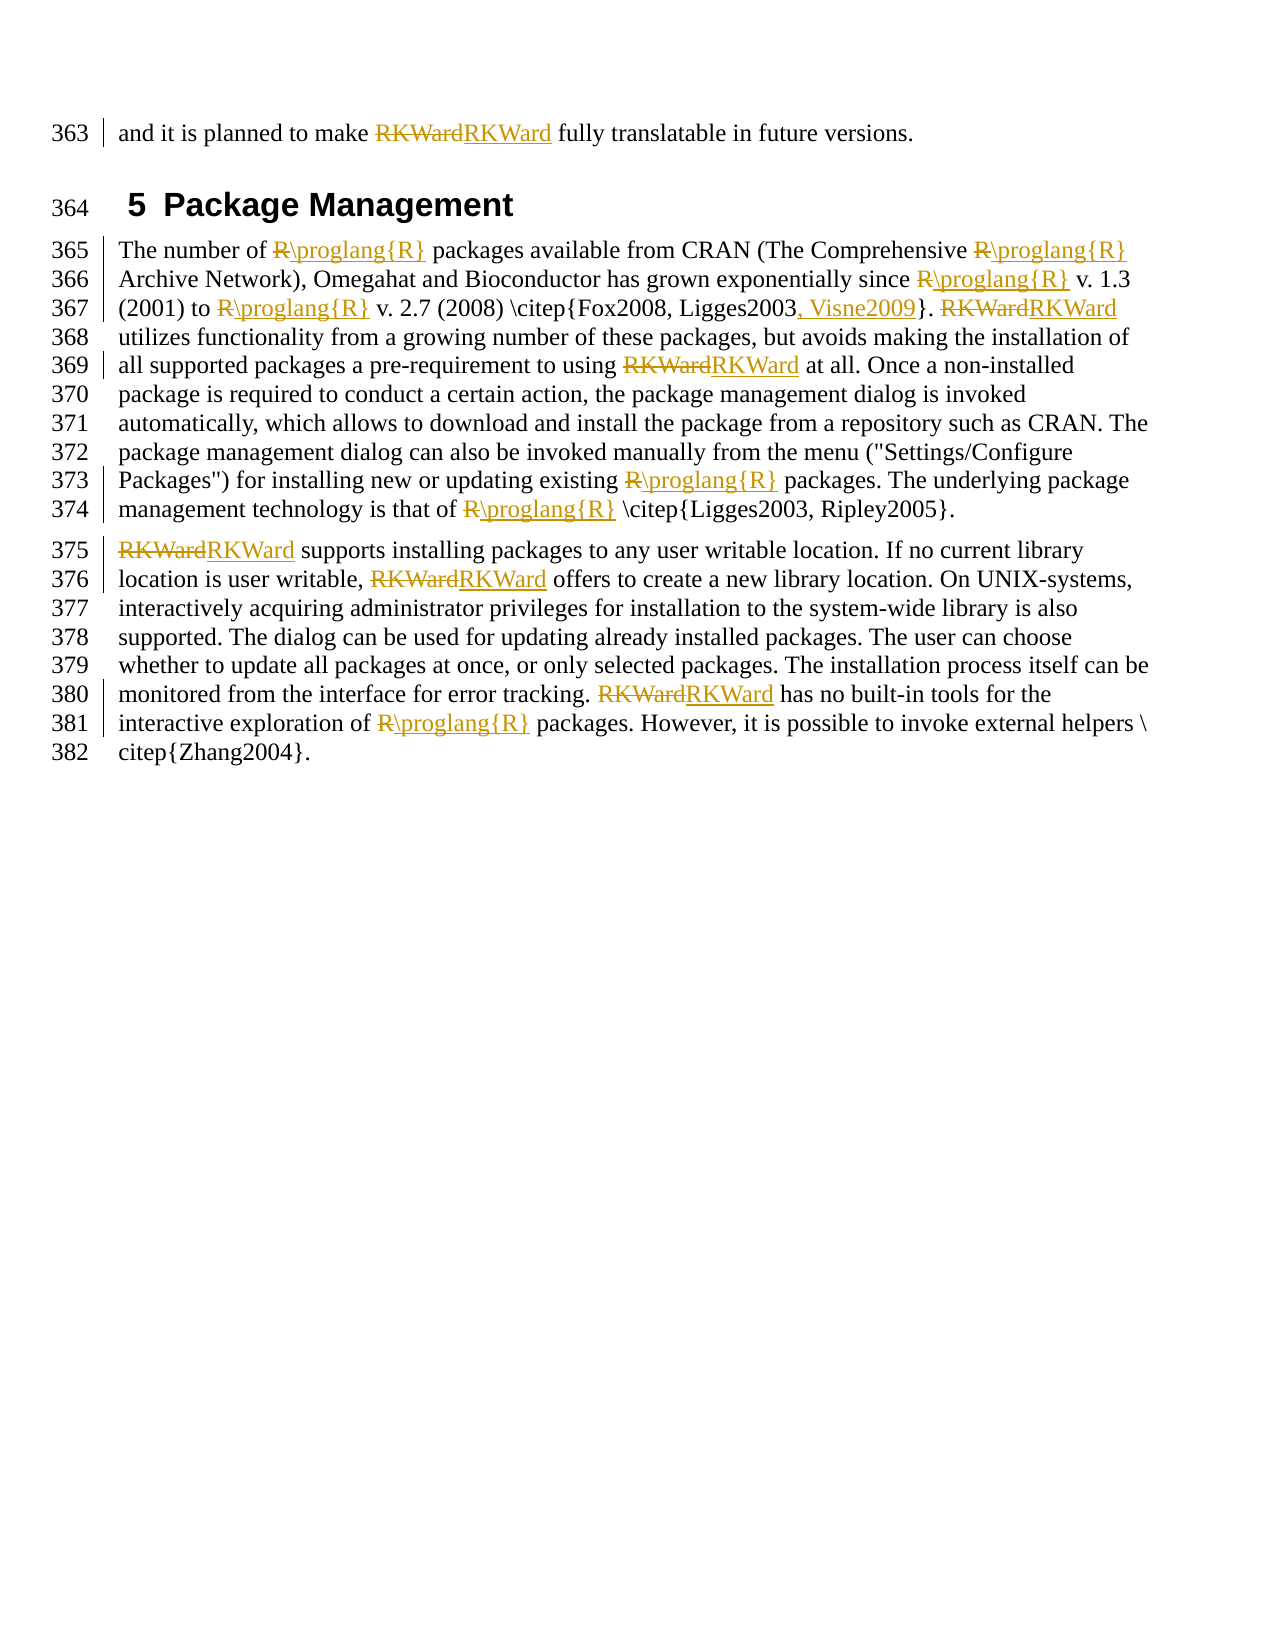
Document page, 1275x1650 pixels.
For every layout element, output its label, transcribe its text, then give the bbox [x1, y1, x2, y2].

text and it is planned to make RKWard fully translatable in future versions. [118, 118, 1157, 147]
text The number of \proglang{R} packages available from CRAN (The Comprehensive \proglang{R} Archive Network), Omegahat and Bioconductor has grown exponentially since \proglang{R} v. 1.3 (2001) to \proglang{R} v. 2.7 (2008) \citep{Fox2008, Ligges2003, Visne2009}. RKWard utilizes functionality from a growing number of these packages, but avoids making the installation of all supported packages a pre-requirement to using RKWard at all. Once a non-installed package is required to conduct a certain action, the package management dialog is invoked automatically, which allows to download and install the package from a repository such as CRAN. The package management dialog can also be invoked manually from the menu ("Settings/Configure Packages") for installing new or updating existing \proglang{R} packages. The underlying package management technology is that of \proglang{R} \citep{Ligges2003, Ripley2005}. [118, 236, 1157, 523]
text RKWard supports installing packages to any user writable location. If no current library location is user writable, RKWard offers to create a new library location. On UNIX-systems, interactively acquiring administrator privileges for installation to the system-wide library is also supported. The dialog can be used for updating already installed packages. The user can choose whether to update all packages at once, or only selected packages. The installation process itself can be monitored from the interface for error tracking. RKWard has no built-in tools for the interactive exploration of \proglang{R} packages. However, it is possible to invoke external helpers \citep{Zhang2004}. [118, 536, 1157, 766]
subtitle Package Management [118, 184, 1157, 223]
